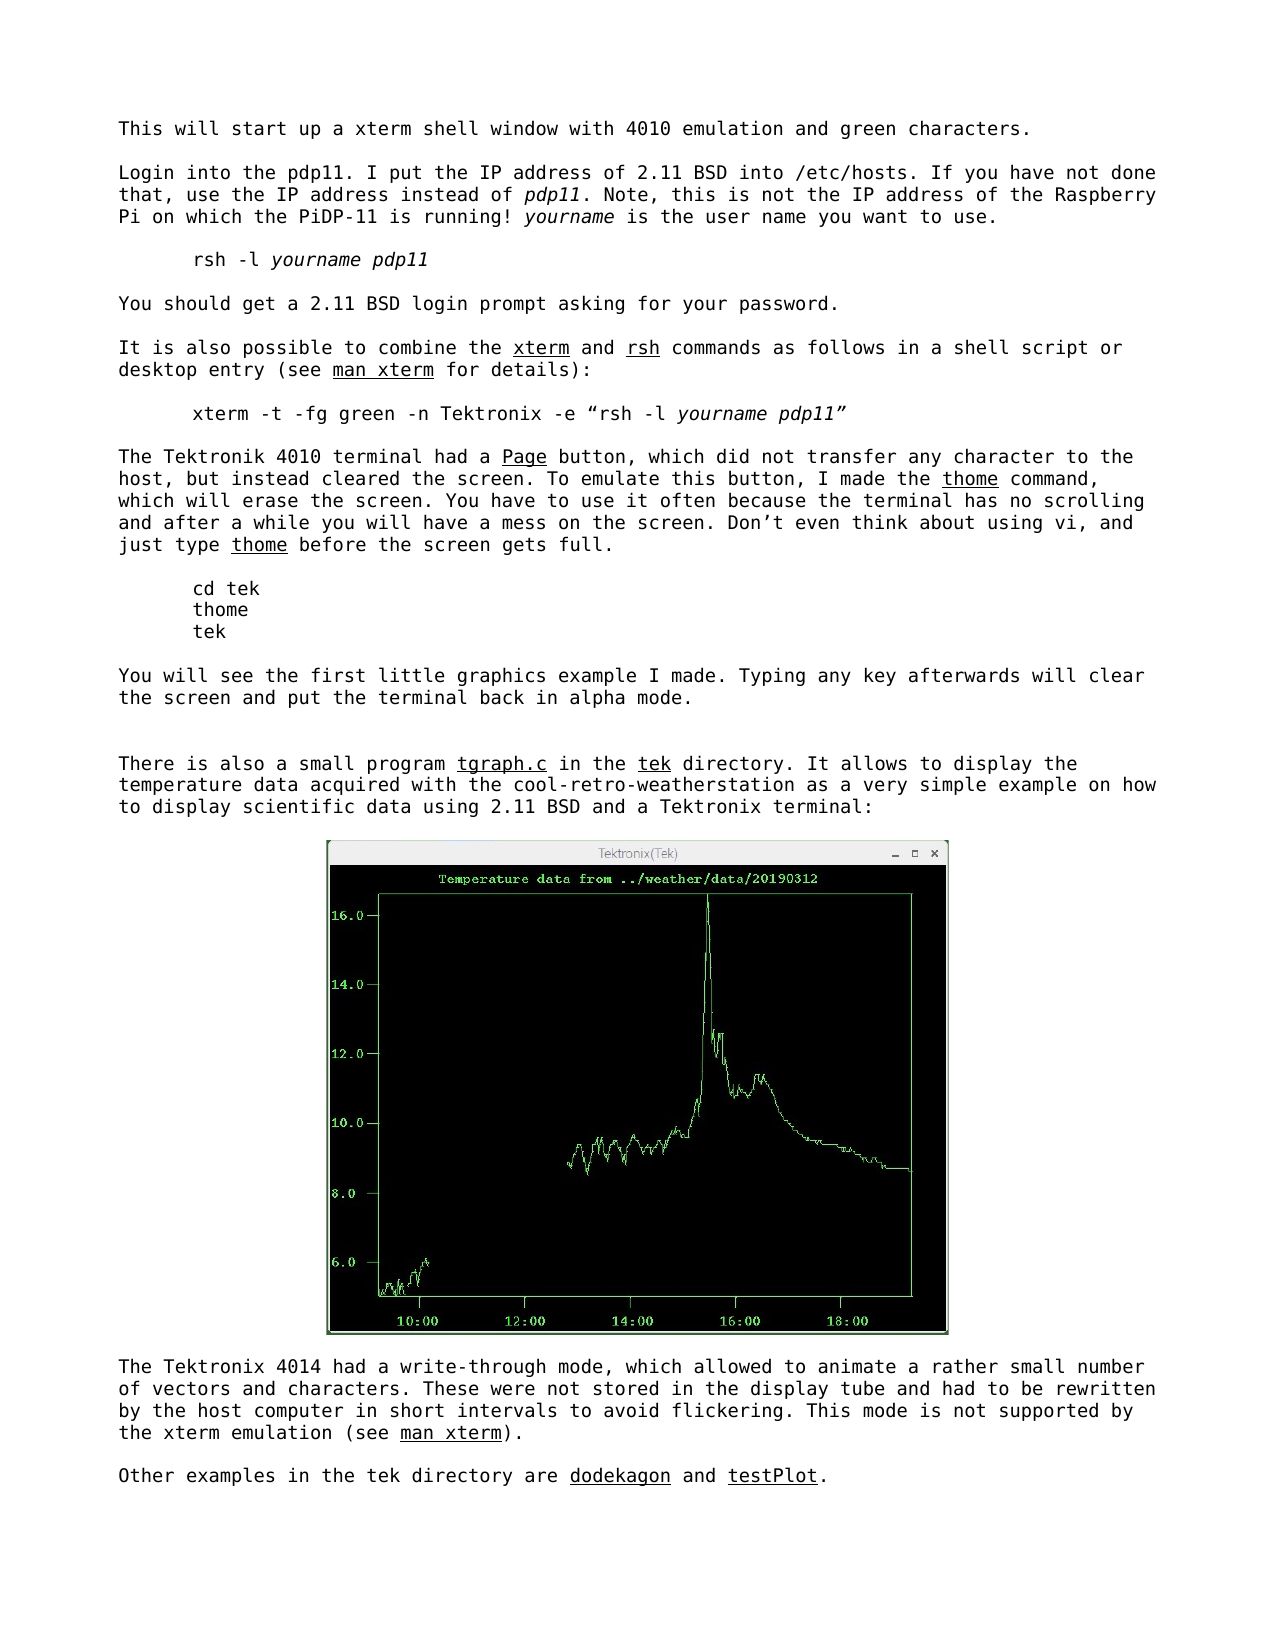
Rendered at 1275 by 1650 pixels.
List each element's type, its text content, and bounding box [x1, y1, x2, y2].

text It is also possible to combine the xterm and rsh commands as follows in a shell script or desktop entry (see man xterm for details): [118, 337, 1157, 381]
text cd tek [118, 577, 1157, 599]
text There is also a small program tgraph.c in the tek directory. It allows to display the temperature data acquired with the cool-retro-weatherstation as a very simple example on how to display scientific data using 2.11 BSD and a Tektronix terminal: [118, 752, 1157, 818]
text Login into the pdp11. I put the IP address of 2.11 BSD into /etc/hosts. If you have not done that, use the IP address instead of pdp11. Note, this is not the IP address of the Raspberry Pi on which the PiDP-11 is running! yourname is the user name you want to use. [118, 162, 1157, 227]
text You will see the first little graphics example I made. Typing any key afterwards will clear the screen and put the terminal back in alpha mode. [118, 665, 1157, 709]
text tek [118, 621, 1157, 643]
text The Tektronik 4010 terminal had a Page button, which did not transfer any character to the host, but instead cleared the screen. To emulate this button, I made the thome command, which will erase the screen. You have to use it often because the terminal has no scrolling and after a while you will have a mess on the screen. Don’t even think about using vi, and just type thome before the screen gets full. [118, 446, 1157, 556]
text thome [118, 599, 1157, 621]
text rsh -l yourname pdp11 [118, 249, 1157, 271]
text The Tektronix 4014 had a write-through mode, which allowed to animate a rather small number of vectors and characters. These were not stored in the display tube and had to be rewritten by the host computer in short intervals to avoid flickering. This mode is not supported by the xterm emulation (see man xterm). [118, 1356, 1157, 1443]
picture [326, 840, 949, 1335]
text This will start up a xterm shell window with 4010 emulation and green characters. [118, 118, 1157, 140]
text xterm -t -fg green -n Tektronix -e “rsh -l yourname pdp11” [118, 402, 1157, 424]
text Other examples in the tek directory are dodekagon and testPlot. [118, 1465, 1157, 1487]
text You should get a 2.11 BSD login prompt asking for your password. [118, 293, 1157, 315]
